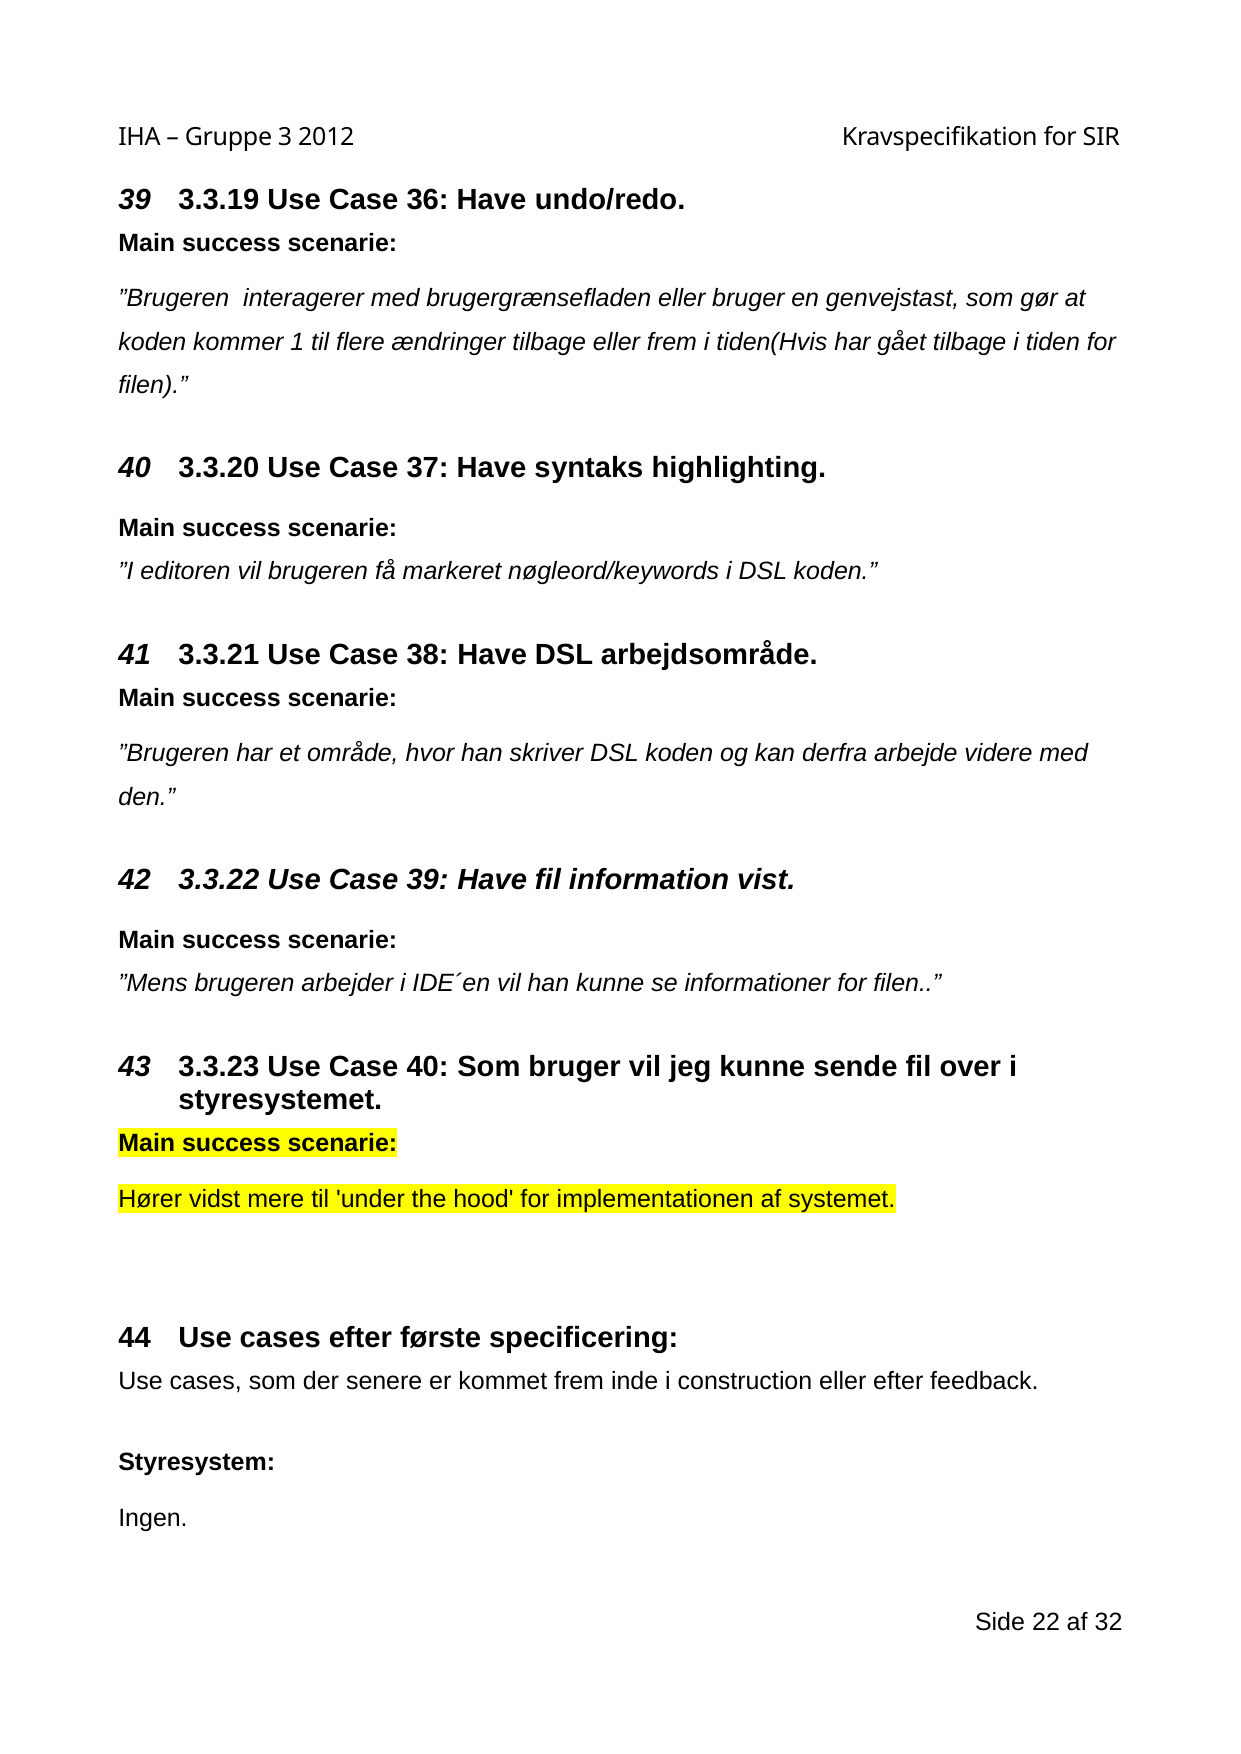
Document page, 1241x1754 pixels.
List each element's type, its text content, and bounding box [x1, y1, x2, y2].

text Ingen. [118, 1502, 1122, 1531]
subtitle 3.3.19 Use Case 36: Have undo/redo. [118, 182, 1122, 215]
text Main success scenarie: [118, 1128, 1122, 1157]
text Main success scenarie: [118, 228, 1122, 256]
text Main success scenarie: [118, 683, 1122, 712]
text ”Mens brugeren arbejder i IDE´en vil han kunne se informationer for filen..” [118, 968, 1122, 997]
text Hører vidst mere til 'under the hood' for implementationen af systemet. [118, 1184, 1122, 1213]
text ”I editoren vil brugeren få markeret nøgleord/keywords i DSL koden.” [118, 556, 1122, 585]
subtitle Styresystem: [118, 1447, 1122, 1476]
subtitle 3.3.20 Use Case 37: Have syntaks highlighting. [118, 450, 1122, 484]
text Use cases, som der senere er kommet frem inde i construction eller efter feedback. [118, 1366, 1122, 1395]
subtitle 3.3.23 Use Case 40: Som bruger vil jeg kunne sende fil over i styresystemet. [118, 1049, 1122, 1116]
subtitle 3.3.21 Use Case 38: Have DSL arbejdsområde. [118, 637, 1122, 670]
text ”Brugeren har et område, hvor han skriver DSL koden og kan derfra arbejde videre med den.” [118, 738, 1122, 810]
text Main success scenarie: [118, 513, 1122, 542]
subtitle 3.3.22 Use Case 39: Have fil information vist. [118, 862, 1122, 896]
text Main success scenarie: [118, 925, 1122, 954]
subtitle Use cases efter første specificering: [118, 1320, 1122, 1354]
text ”Brugeren interagerer med brugergrænsefladen eller bruger en genvejstast, som gør at koden kommer 1 til flere ændringer tilbage eller frem i tiden(Hvis har gået tilbage i tiden for filen).” [118, 283, 1122, 398]
